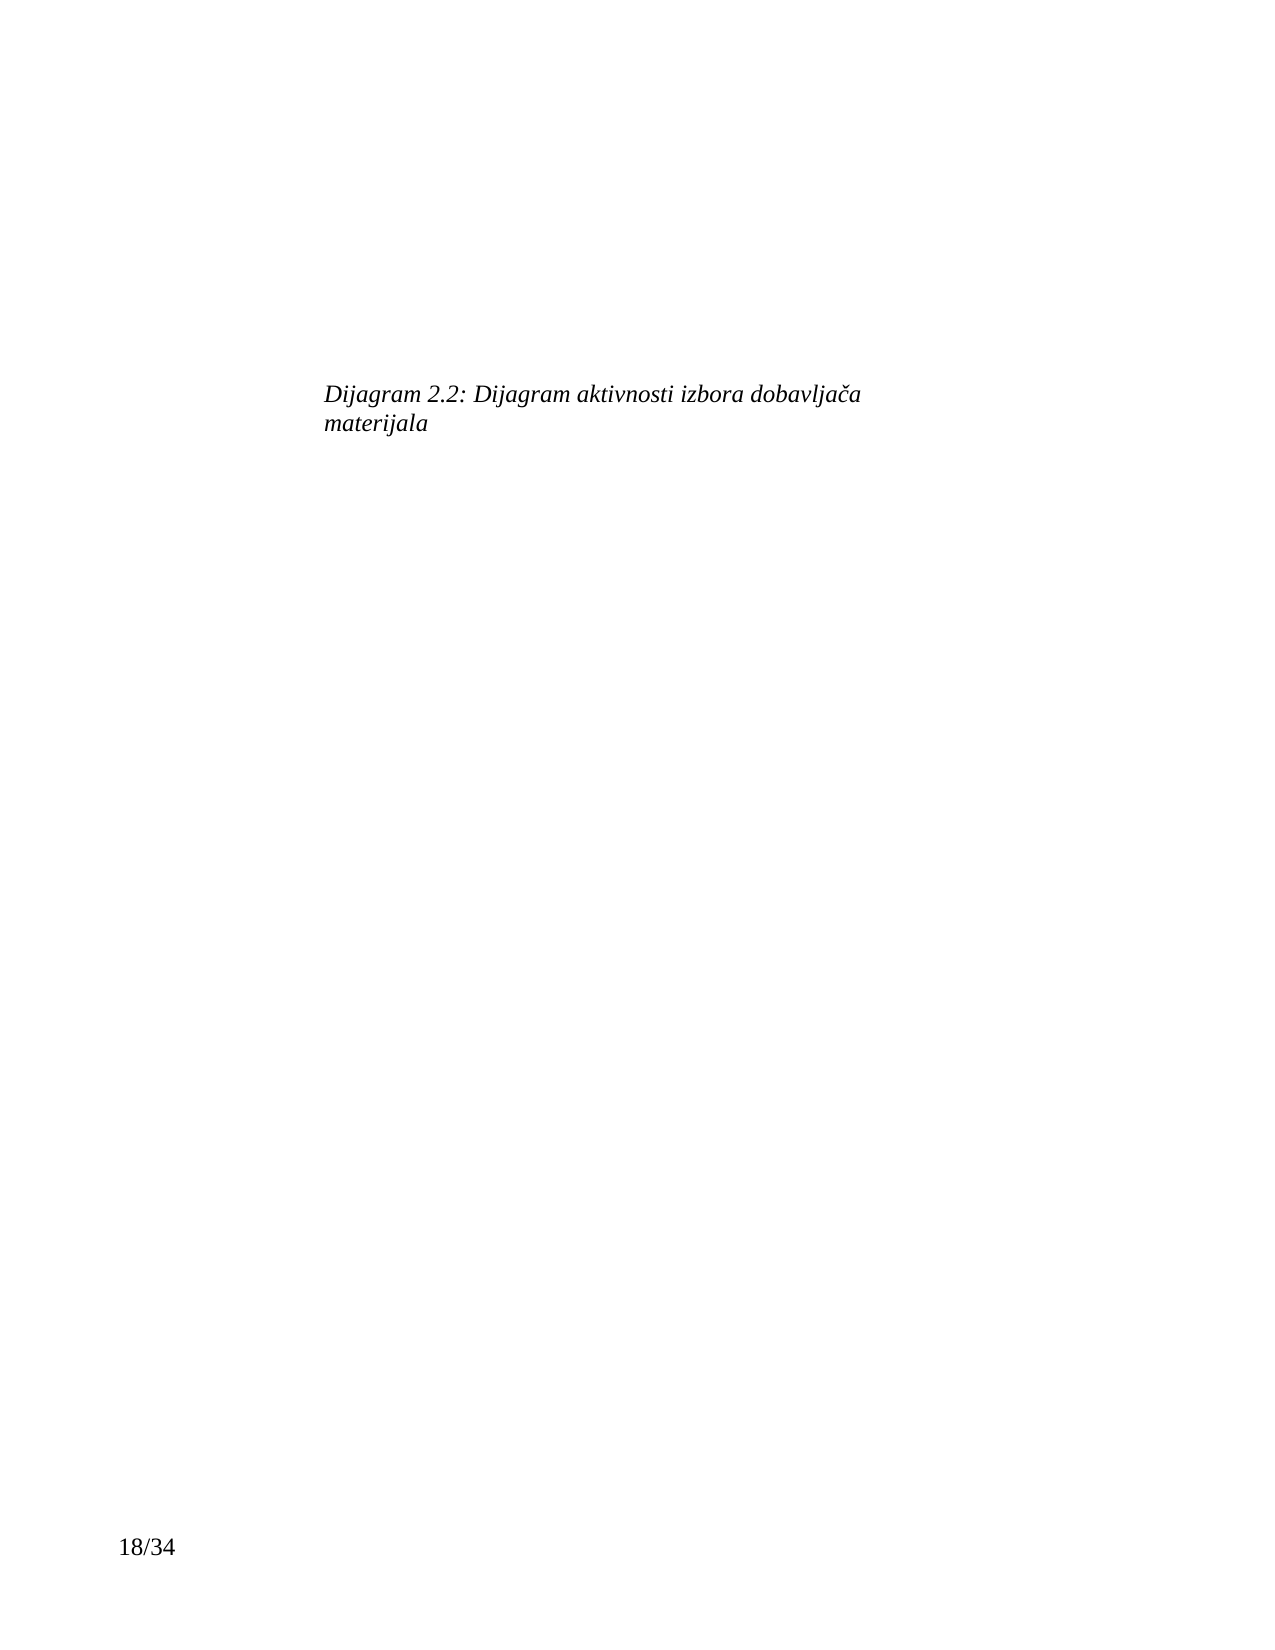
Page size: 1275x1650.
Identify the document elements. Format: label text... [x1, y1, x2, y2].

text Dijagram 2.2: Dijagram aktivnosti izbora dobavljača materijala [324, 379, 873, 437]
